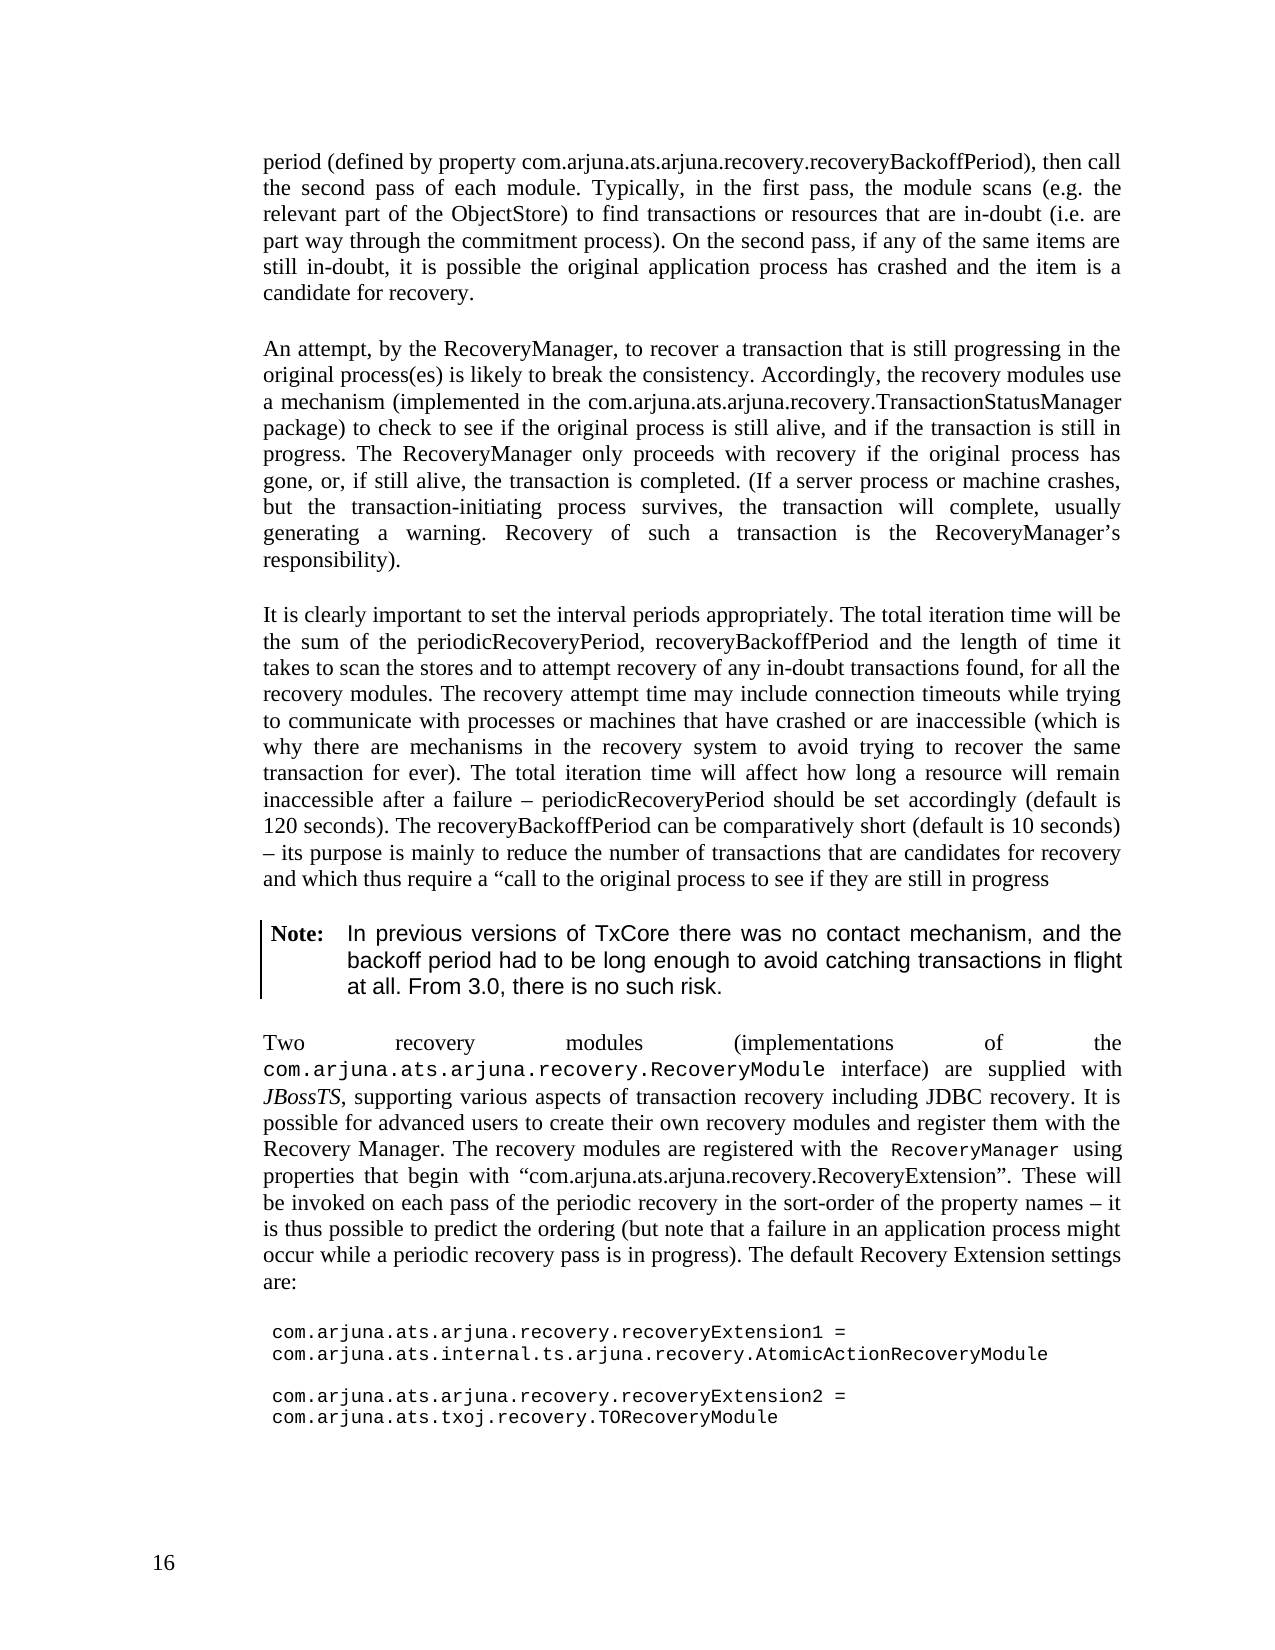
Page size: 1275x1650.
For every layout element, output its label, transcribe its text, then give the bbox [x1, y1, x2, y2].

text com.arjuna.ats.arjuna.recovery.recoveryExtension2 = com.arjuna.ats.txoj.recovery.TORecoveryModule [272, 1387, 1122, 1429]
text Two recovery modules (implementations of the com.arjuna.ats.arjuna.recovery.RecoveryModule interface) are supplied with JBossTS, supporting various aspects of transaction recovery including JDBC recovery. It is possible for advanced users to create their own recovery modules and register them with the Recovery Manager. The recovery modules are registered with the RecoveryManager using properties that begin with “com.arjuna.ats.arjuna.recovery.RecoveryExtension”. These will be invoked on each pass of the periodic recovery in the sort-order of the property names – it is thus possible to predict the ordering (but note that a failure in an application process might occur while a periodic recovery pass is in progress). The default Recovery Extension settings are: [263, 1029, 1122, 1294]
text It is clearly important to set the interval periods appropriately. The total iteration time will be the sum of the periodicRecoveryPeriod, recoveryBackoffPeriod and the length of time it takes to scan the stores and to attempt recovery of any in-doubt transactions found, for all the recovery modules. The recovery attempt time may include connection timeouts while trying to communicate with processes or machines that have crashed or are inaccessible (which is why there are mechanisms in the recovery system to avoid trying to recover the same transaction for ever). The total iteration time will affect how long a resource will remain inaccessible after a failure – periodicRecoveryPeriod should be set accordingly (default is 120 seconds). The recoveryBackoffPeriod can be comparatively short (default is 10 seconds) – its purpose is mainly to reduce the number of transactions that are candidates for recovery and which thus require a “call to the original process to see if they are still in progress [263, 601, 1122, 891]
list In previous versions of TxCore there was no contact mechanism, and the backoff period had to be long enough to avoid catching transactions in flight at all. From 3.0, there is no such risk. [262, 920, 1122, 999]
text com.arjuna.ats.arjuna.recovery.recoveryExtension1 = com.arjuna.ats.internal.ts.arjuna.recovery.AtomicActionRecoveryModule [272, 1323, 1122, 1366]
text An attempt, by the RecoveryManager, to recover a transaction that is still progressing in the original process(es) is likely to break the consistency. Accordingly, the recovery modules use a mechanism (implemented in the com.arjuna.ats.arjuna.recovery.TransactionStatusManager package) to check to see if the original process is still alive, and if the transaction is still in progress. The RecoveryManager only proceeds with recovery if the original process has gone, or, if still alive, the transaction is completed. (If a server process or machine crashes, but the transaction-initiating process survives, the transaction will complete, usually generating a warning. Recovery of such a transaction is the RecoveryManager’s responsibility). [263, 335, 1122, 572]
text period (defined by property com.arjuna.ats.arjuna.recovery.recoveryBackoffPeriod), then call the second pass of each module. Typically, in the first pass, the module scans (e.g. the relevant part of the ObjectStore) to find transactions or resources that are in-doubt (i.e. are part way through the commitment process). On the second pass, if any of the same items are still in-doubt, it is possible the original application process has crashed and the item is a candidate for recovery. [263, 148, 1122, 306]
